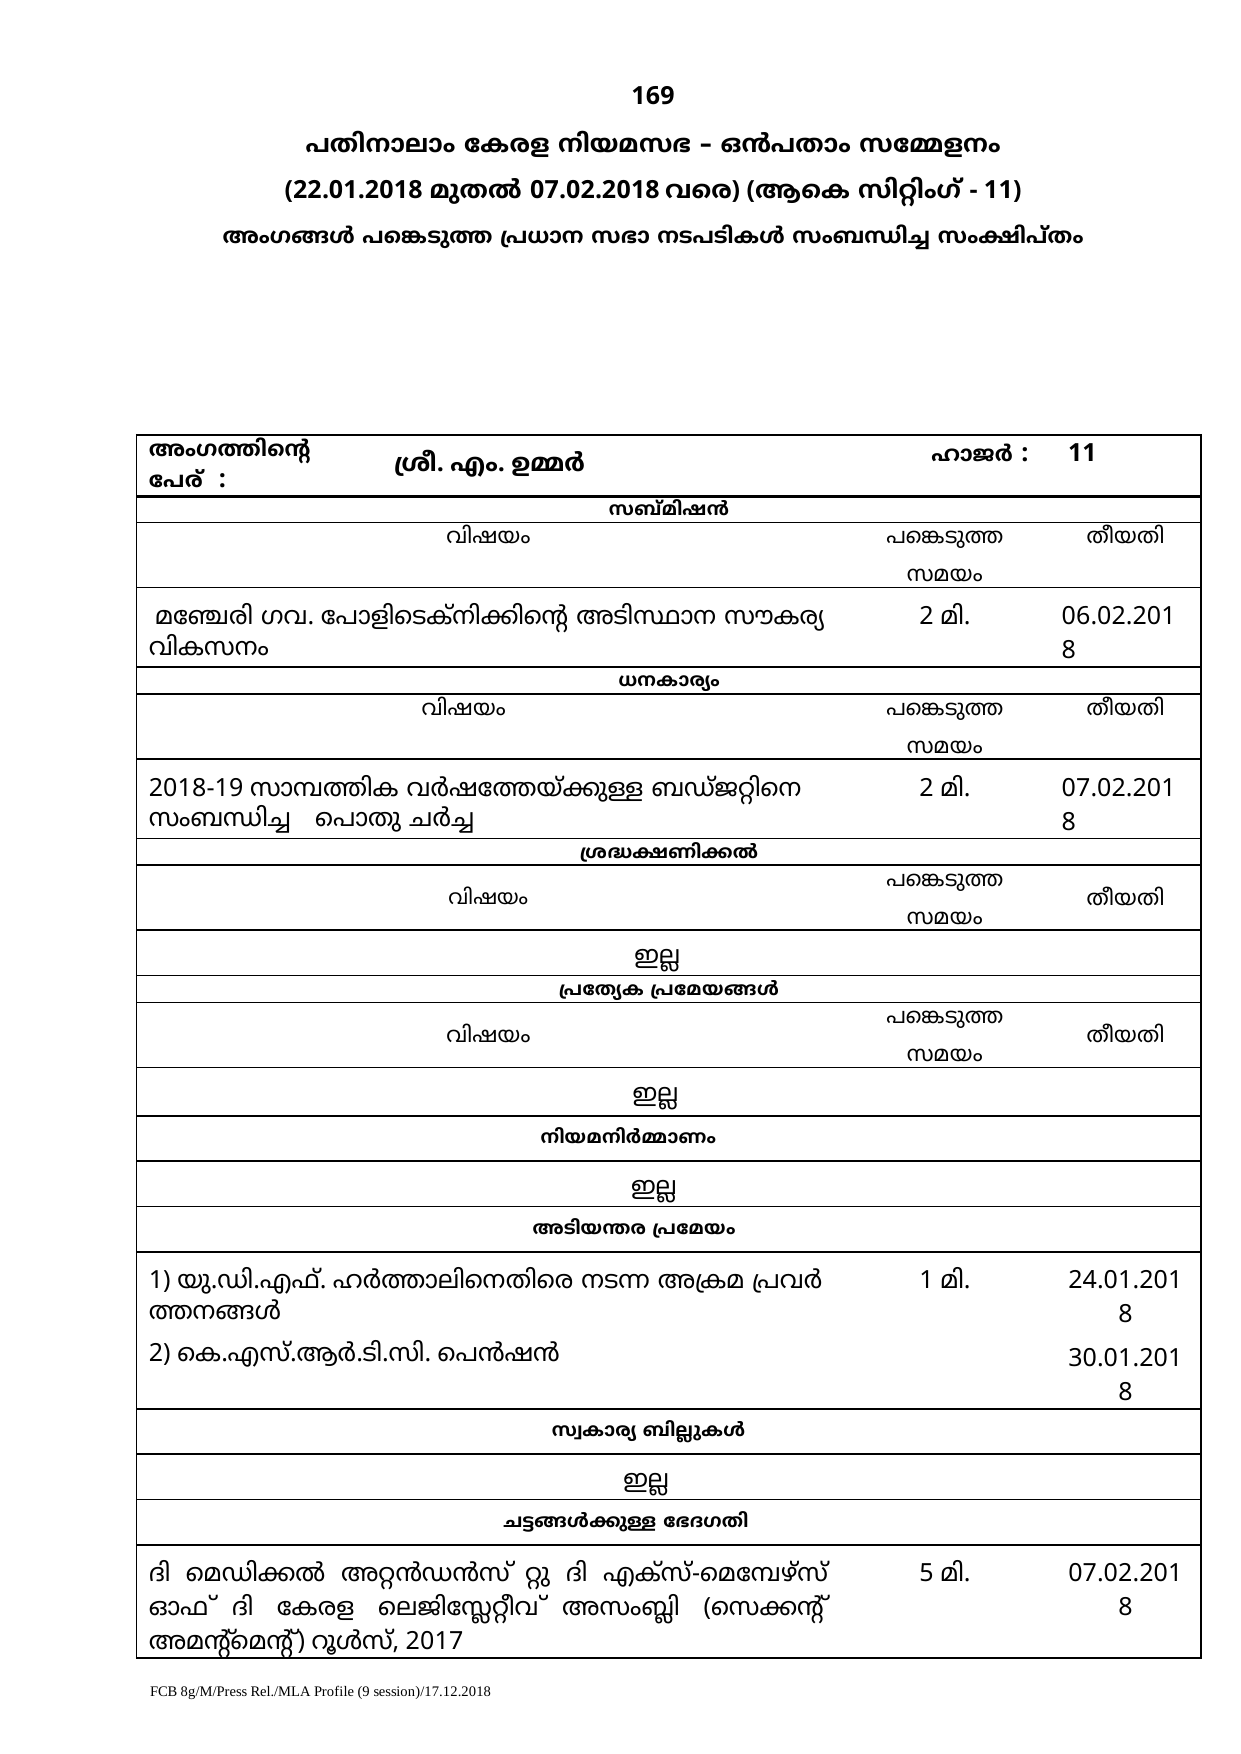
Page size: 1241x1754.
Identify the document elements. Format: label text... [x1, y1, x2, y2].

table_cell 07.02.2018 [1050, 1546, 1200, 1657]
table_cell [1050, 1500, 1200, 1544]
table_cell ഇല്ല [137, 1162, 840, 1206]
table_cell ഇല്ല [137, 1455, 840, 1498]
table_cell 06.02.2018 [1050, 588, 1200, 666]
table_header അംഗത്തിന്റെ പേര് : [137, 436, 382, 495]
table_cell തീയതി [1050, 1003, 1200, 1067]
table_cell 2 മി. [840, 588, 1049, 666]
table_cell ഇല്ല [137, 1068, 840, 1115]
table_cell ച‍ട്ടങ്ങള്‍ക്കുള്ള ഭേദഗതി [137, 1500, 840, 1544]
table_cell വിഷയം [137, 695, 840, 758]
table_cell 2018-19 സാമ്പത്തിക വര്‍ഷത്തേയ്ക്കുള്ള ബഡ്ജറ്റിനെ സംബന്ധിച്ച പൊതു ചര്‍ച്ച [137, 760, 840, 837]
table_cell തീയതി [1050, 695, 1200, 758]
table_cell [1050, 1068, 1200, 1115]
table_cell [840, 1117, 1049, 1160]
table_cell [840, 1500, 1049, 1544]
table_cell സ്വകാര്യ ബില്ലുകള്‍ [137, 1410, 840, 1453]
table_cell വിഷയം [137, 523, 840, 587]
table_cell പങ്കെടുത്ത സമയം [840, 866, 1049, 929]
table_cell 5 മി. [840, 1546, 1049, 1657]
table_cell പങ്കെടുത്ത സമയം [840, 695, 1049, 758]
table_cell [1050, 1162, 1200, 1206]
table_cell [840, 1410, 1049, 1453]
table_cell [840, 1455, 1049, 1498]
table_cell 1) യു.ഡി.എഫ്. ഹര്‍ത്താലിനെതിരെ നടന്ന അക്രമ പ്രവര്‍ത്തനങ്ങള്‍ 2) കെ.എസ്.ആര്‍.ടി.സി. പെന്‍ഷന്‍ [137, 1253, 840, 1408]
table_cell പങ്കെടുത്ത സമയം [840, 523, 1049, 587]
table_cell അടിയന്തര പ്രമേയം [137, 1207, 840, 1251]
table_cell 24.01.2018 30.01.2018 [1050, 1253, 1200, 1408]
table_cell വിഷയം [137, 866, 840, 929]
table_cell 1 മി. [840, 1253, 1049, 1408]
table_cell [840, 1207, 1049, 1251]
table_cell തീയതി [1050, 866, 1200, 929]
table_cell വിഷയം [137, 1003, 840, 1067]
table_cell പ്രത്യേക പ്രമേയങ്ങള്‍ [137, 976, 1200, 1001]
table_cell 2 മി. [840, 760, 1049, 837]
table_cell ഇല്ല [137, 931, 840, 975]
table_cell പങ്കെടുത്ത സമയം [840, 1003, 1049, 1067]
table_cell സബ്മിഷന്‍ [137, 498, 1200, 522]
table_cell 07.02.2018 [1050, 760, 1200, 837]
table_cell ദി മെഡിക്കല്‍ അറ്റന്‍ഡന്‍സ് റ്റു ദി എക്സ്-മെമ്പേഴ്സ് ഓഫ് ദി കേരള ലെജിസ്ലേറ്റീവ് അസംബ്ലി (സെക്കന്റ് അമന്റ്മെന്റ്) റൂള്‍സ്, 2017 [137, 1546, 840, 1657]
table_cell [1050, 1455, 1200, 1498]
table_cell ശ്രദ്ധക്ഷണിക്കല്‍ [137, 839, 1200, 864]
table_cell [1050, 931, 1200, 975]
table_header ശ്രീ. എം. ഉമ്മര്‍ [382, 436, 919, 495]
table_cell മഞ്ചേരി ഗവ. പോളിടെക്നിക്കിന്റെ അടിസ്ഥാന സൗകര്യ വികസനം [137, 588, 840, 666]
table_header ഹാജര്‍ : [919, 436, 1056, 495]
table_cell ധനകാര്യം [137, 668, 1200, 693]
table_cell [1050, 1410, 1200, 1453]
table_cell [1050, 1207, 1200, 1251]
table_header 11 [1056, 436, 1200, 495]
table_cell [840, 1162, 1049, 1206]
table_cell തീയതി [1050, 523, 1200, 587]
table_cell [840, 931, 1049, 975]
table_cell [1050, 1117, 1200, 1160]
table_cell [840, 1068, 1049, 1115]
table_cell നിയമനിര്‍മ്മാണം [137, 1117, 840, 1160]
